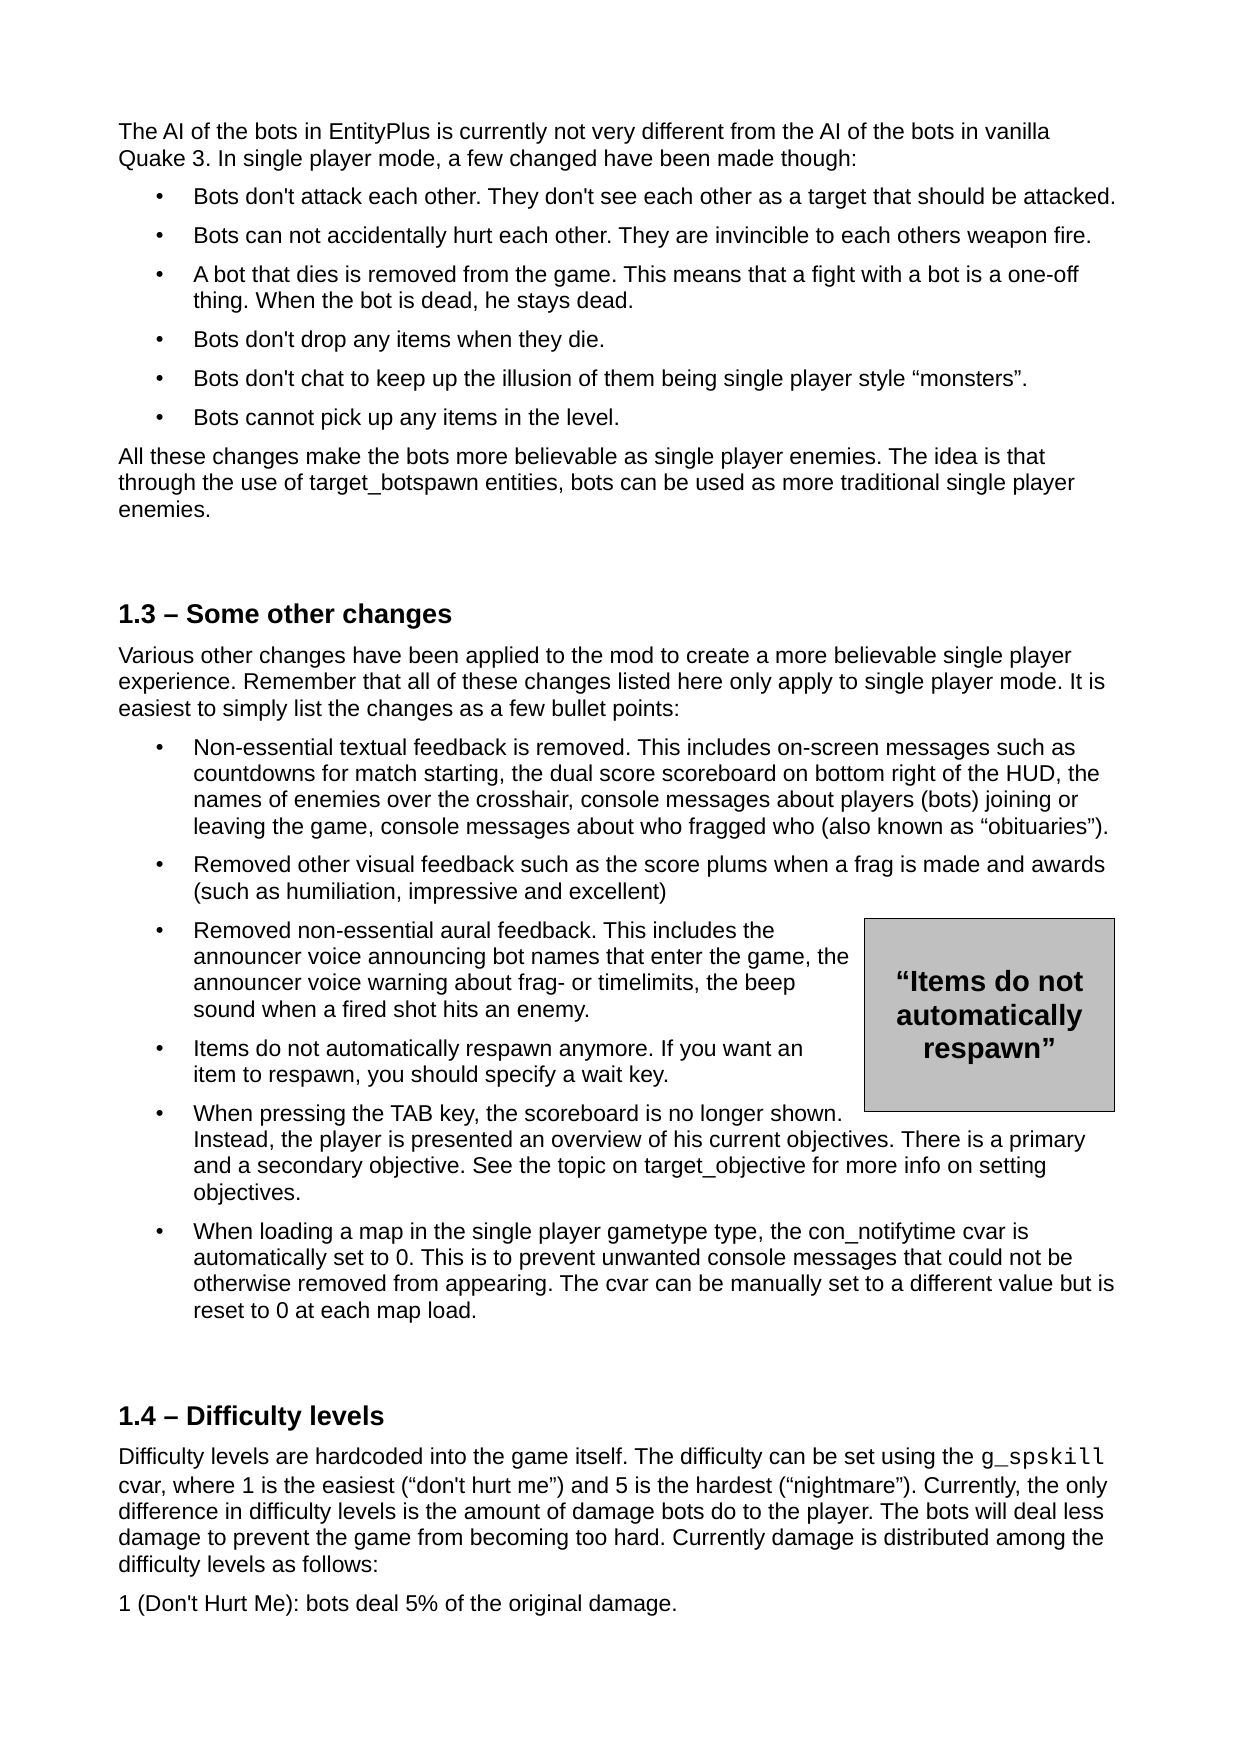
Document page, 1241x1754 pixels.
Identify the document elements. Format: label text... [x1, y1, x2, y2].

list A bot that dies is removed from the game. This means that a fight with a bot is a one-off thing. When the bot is dead, he stays dead. [156, 261, 1122, 314]
list Non-essential textual feedback is removed. This includes on-screen messages such as countdowns for match starting, the dual score scoreboard on bottom right of the HUD, the names of enemies over the crosshair, console messages about players (bots) joining or leaving the game, console messages about who fragged who (also known as “obituaries”). [156, 733, 1122, 839]
list Bots don't attack each other. They don't see each other as a target that should be attacked. [156, 183, 1122, 210]
text Difficulty levels are hardcoded into the game itself. The difficulty can be set using the g_spskill cvar, where 1 is the easiest (“don't hurt me”) and 5 is the hardest (“nightmare”). Currently, the only difference in difficulty levels is the amount of damage bots do to the player. The bots will deal less damage to prevent the game from becoming too hard. Currently damage is distributed among the difficulty levels as follows: [118, 1443, 1122, 1577]
list Items do not automatically respawn anymore. If you want an item to respawn, you should specify a wait key. [156, 1034, 864, 1087]
list Bots don't drop any items when they die. [156, 326, 1122, 353]
list When loading a map in the single player gametype type, the con_notifytime cvar is automatically set to 0. This is to prevent unwanted console messages that could not be otherwise removed from appearing. The cvar can be manually set to a different value but is reset to 0 at each map load. [156, 1218, 1122, 1323]
list Removed non-essential aural feedback. This includes the announcer voice announcing bot names that enter the game, the announcer voice warning about frag- or timelimits, the beep sound when a fired shot hits an enemy. [156, 917, 1122, 1022]
list Removed other visual feedback such as the score plums when a frag is made and awards (such as humiliation, impressive and excellent) [156, 851, 1122, 904]
text 1 (Don't Hurt Me): bots deal 5% of the original damage. [118, 1589, 1122, 1616]
list When pressing the TAB key, the scoreboard is no longer shown. Instead, the player is presented an overview of his current objectives. There is a primary and a secondary objective. See the topic on target_objective for more info on setting objectives. [156, 1100, 1122, 1205]
text The AI of the bots in EntityPlus is currently not very different from the AI of the bots in vanilla Quake 3. In single player mode, a few changed have been made though: [118, 118, 1122, 171]
text Various other changes have been applied to the mod to create a more believable single player experience. Remember that all of these changes listed here only apply to single player mode. It is easiest to simply list the changes as a few bullet points: [118, 642, 1122, 721]
subtitle 1.4 – Difficulty levels [118, 1399, 1122, 1431]
subtitle 1.3 – Some other changes [118, 598, 1122, 629]
text All these changes make the bots more believable as single player enemies. The idea is that through the use of target_botspawn entities, bots can be used as more traditional single player enemies. [118, 443, 1122, 522]
list Bots cannot pick up any items in the level. [156, 404, 1122, 430]
list Bots don't chat to keep up the illusion of them being single player style “monsters”. [156, 365, 1122, 391]
list Bots can not accidentally hurt each other. They are invincible to each others weapon fire. [156, 222, 1122, 248]
